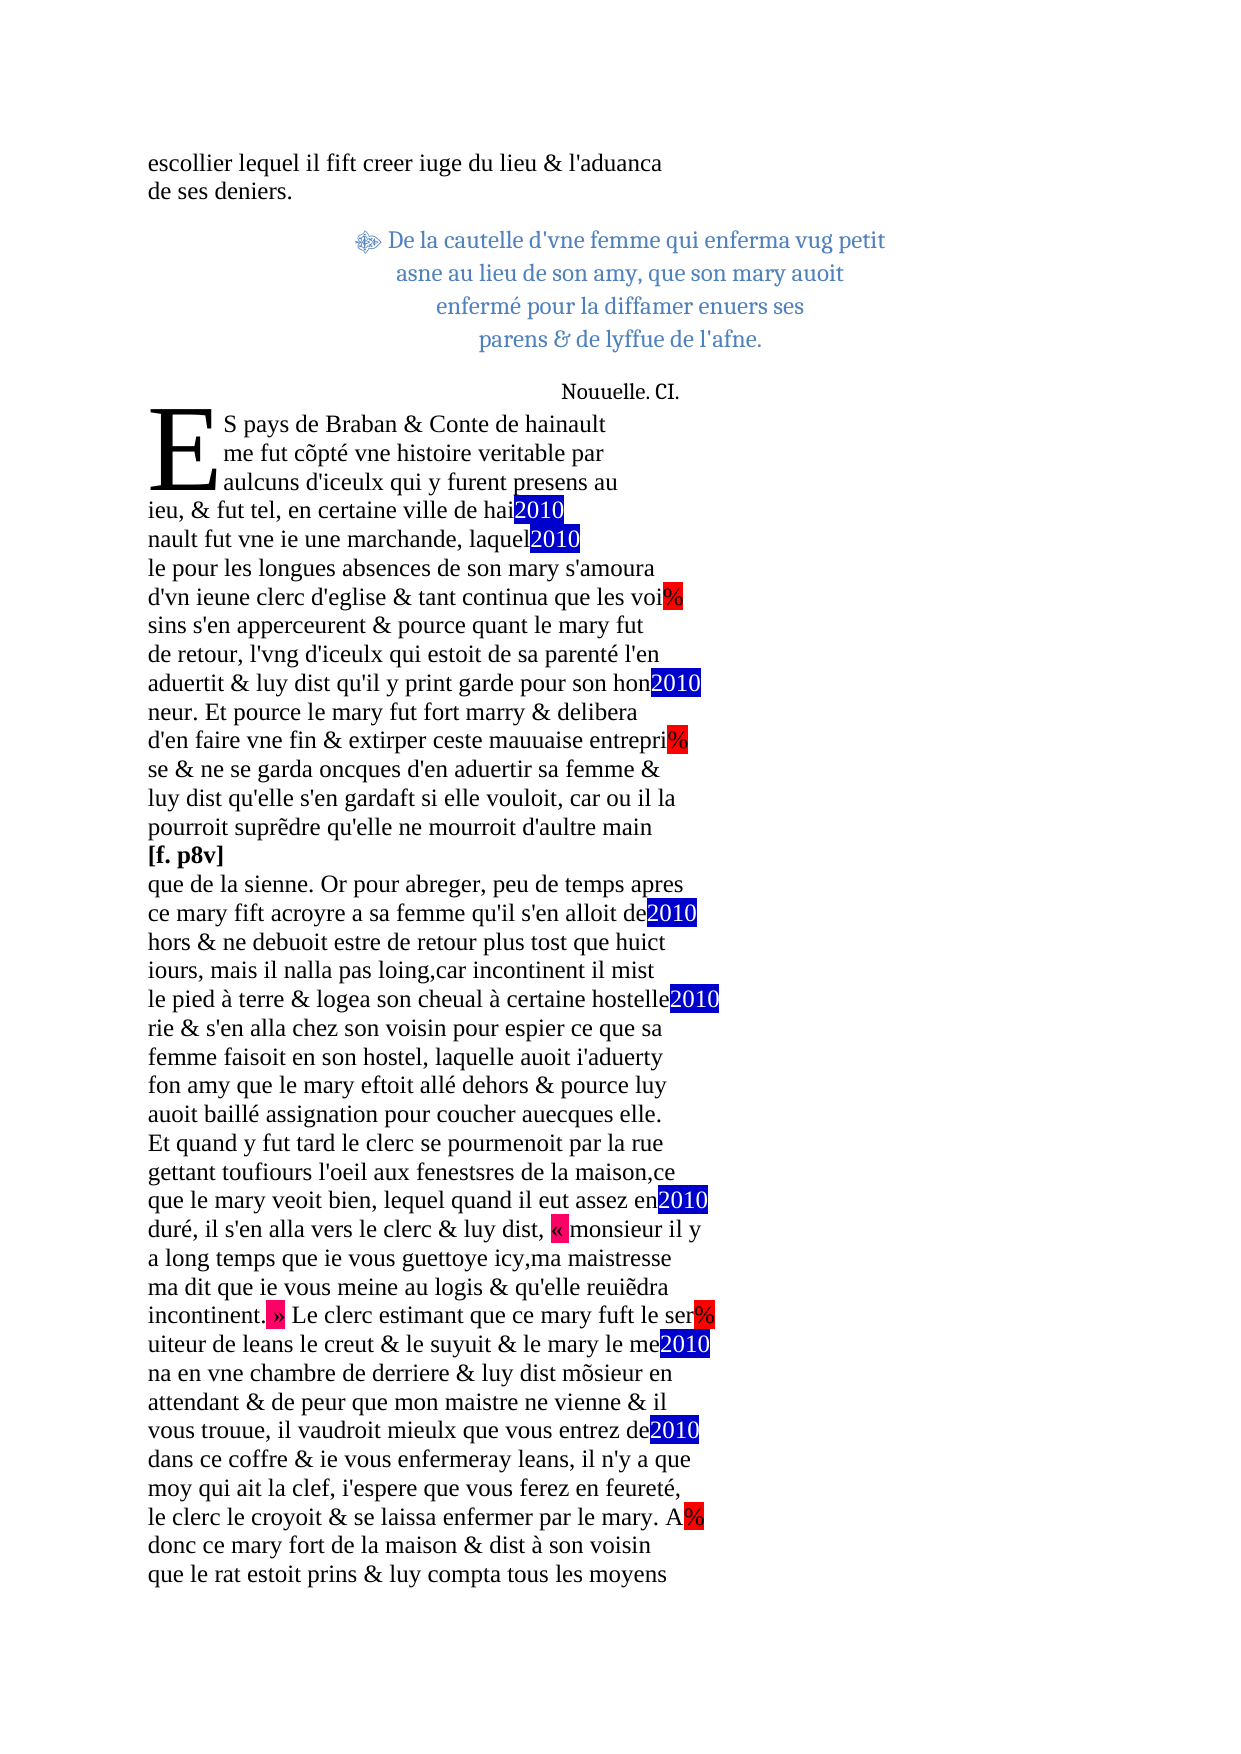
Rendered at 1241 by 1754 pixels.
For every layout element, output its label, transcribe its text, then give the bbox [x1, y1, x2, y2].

text escollier lequel il fift creer iuge du lieu & l'aduanca de ses deniers. [148, 148, 1093, 205]
text ES pays de Braban & Conte de hainault me fut cõpté vne histoire veritable par aulcuns d'iceulx qui y furent presens au ieu, & fut tel, en certaine ville de hai2010 nault fut vne ie une marchande, laquel2010 le pour les longues absences de son mary s'amoura d'vn ieune clerc d'eglise & tant continua que les voi% sins s'en apperceurent & pource quant le mary fut de retour, l'vng d'iceulx qui estoit de sa parenté l'en aduertit & luy dist qu'il y print garde pour son hon2010 neur. Et pource le mary fut fort marry & delibera d'en faire vne fin & extirper ceste mauuaise entrepri% se & ne se garda oncques d'en aduertir sa femme & luy dist qu'elle s'en gardaft si elle vouloit, car ou il la pourroit suprẽdre qu'elle ne mourroit d'aultre main [f. p8v] que de la sienne. Or pour abreger, peu de temps apres ce mary fift acroyre a sa femme qu'il s'en alloit de2010 hors & ne debuoit estre de retour plus tost que huict iours, mais il nalla pas loing,car incontinent il mist le pied à terre & logea son cheual à certaine hostelle2010 rie & s'en alla chez son voisin pour espier ce que sa femme faisoit en son hostel, laquelle auoit i'aduerty fon amy que le mary eftoit allé dehors & pource luy auoit baillé assignation pour coucher auecques elle. Et quand y fut tard le clerc se pourmenoit par la rue gettant toufiours l'oeil aux fenestsres de la maison,ce que le mary veoit bien, lequel quand il eut assez en2010 duré, il s'en alla vers le clerc & luy dist, « monsieur il y a long temps que ie vous guettoye icy,ma maistresse ma dit que ie vous meine au logis & qu'elle reuiẽdra incontinent. » Le clerc estimant que ce mary fuft le ser% uiteur de leans le creut & le suyuit & le mary le me2010 na en vne chambre de derriere & luy dist mõsieur en attendant & de peur que mon maistre ne vienne & il vous trouue, il vaudroit mieulx que vous entrez de2010 dans ce coffre & ie vous enfermeray leans, il n'y a que moy qui ait la clef, i'espere que vous ferez en feureté, le clerc le croyoit & se laissa enfermer par le mary. A% donc ce mary fort de la maison & dist à son voisin que le rat estoit prins & luy compta tous les moyens [148, 409, 1093, 1588]
subtitle Nouuelle. CI. [148, 379, 1093, 405]
subtitle ❧ De la cautelle d'vne femme qui enferma vug petit asne au lieu de son amy, que son mary auoit enfermé pour la diffamer enuers ses parens & de lyffue de l'afne. [148, 226, 1093, 354]
